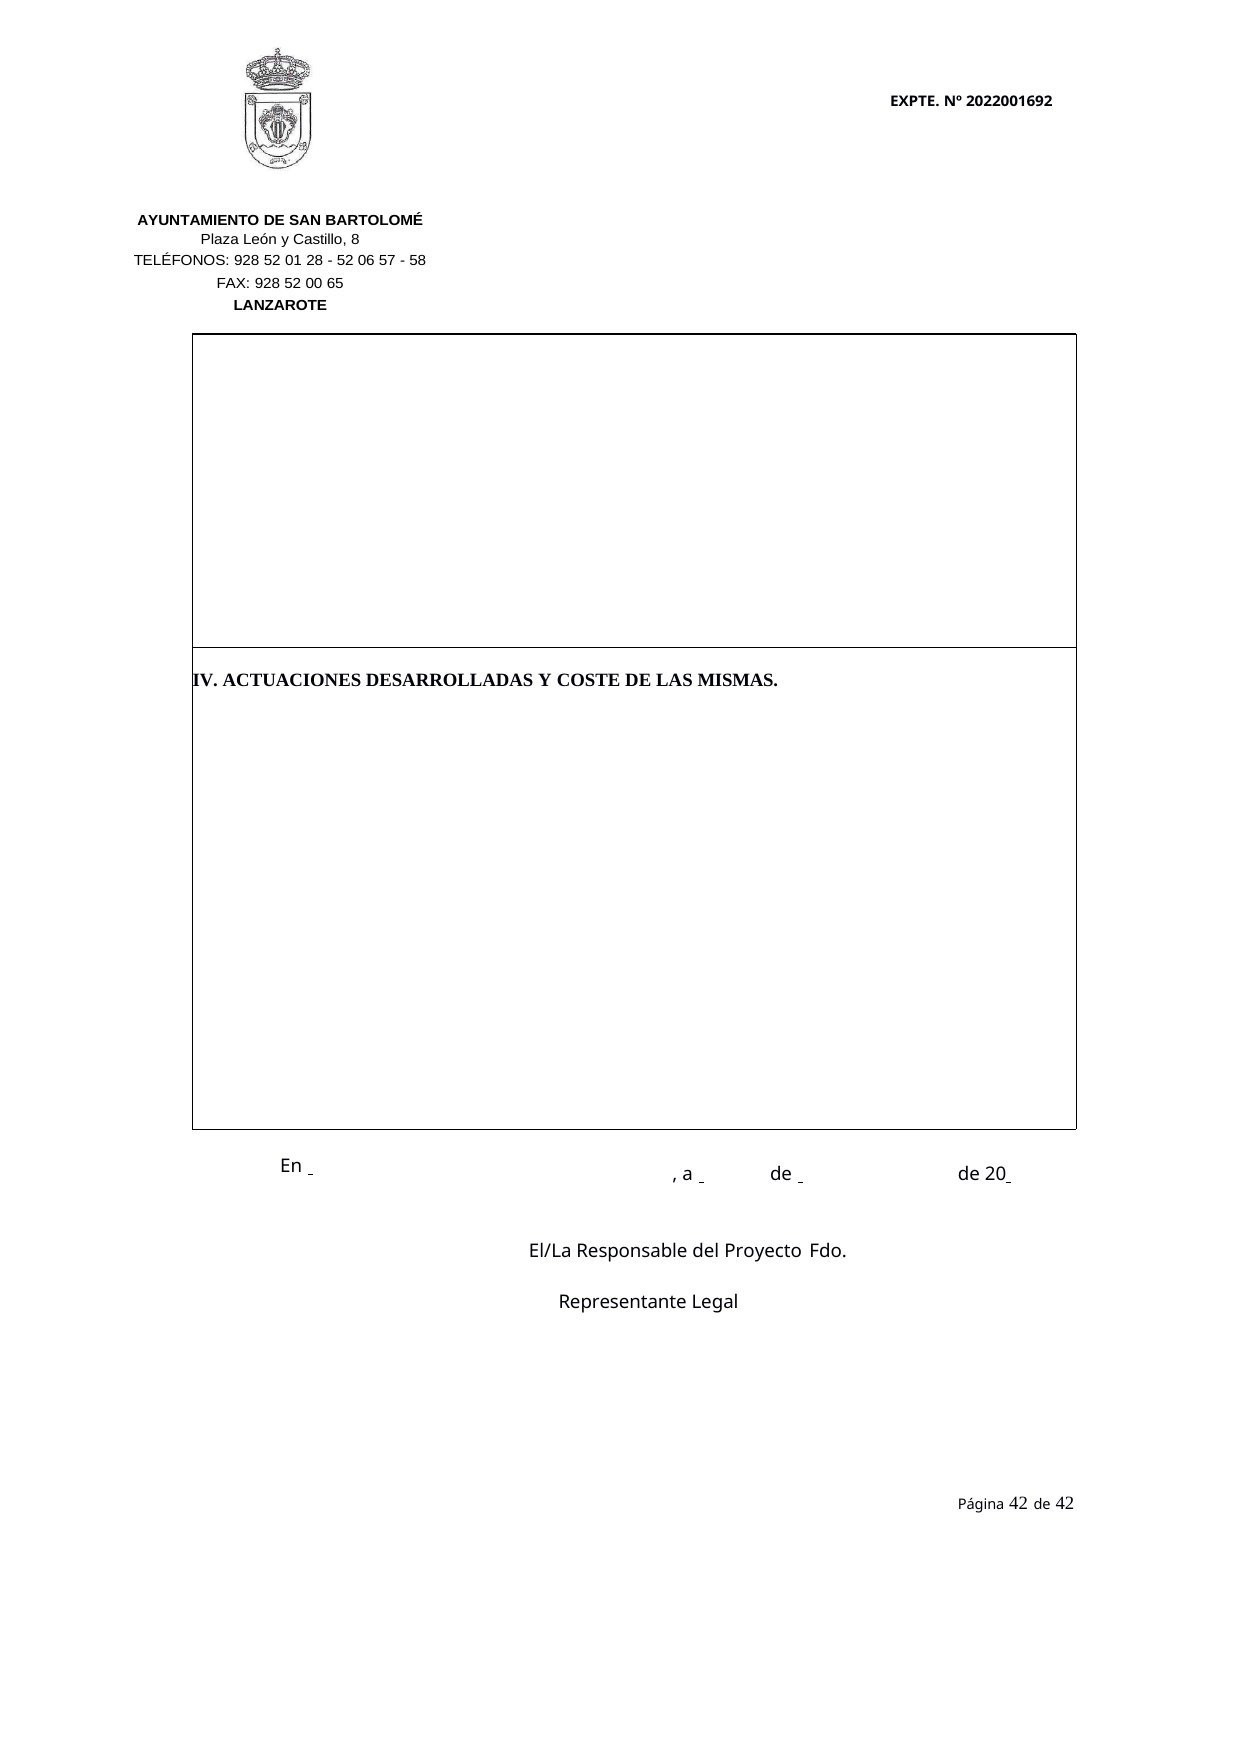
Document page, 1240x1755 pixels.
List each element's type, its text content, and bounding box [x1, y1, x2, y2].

text Plaza León y Castillo, 8 TELÉFONOS: 928 52 01 28 - 52 06 57 - 58 [133, 230, 451, 268]
text , a [435, 1160, 703, 1185]
text LANZAROTE [137, 297, 424, 314]
text de 20 [808, 1160, 1161, 1185]
text El/La Responsable del Proyecto Fdo. Representante Legal [529, 1237, 856, 1314]
text de [770, 1160, 804, 1185]
text AYUNTAMIENTO DE SAN BARTOLOMÉ [137, 212, 424, 228]
text FAX: 928 52 00 65 [136, 274, 424, 291]
text En [42, 1152, 313, 1177]
